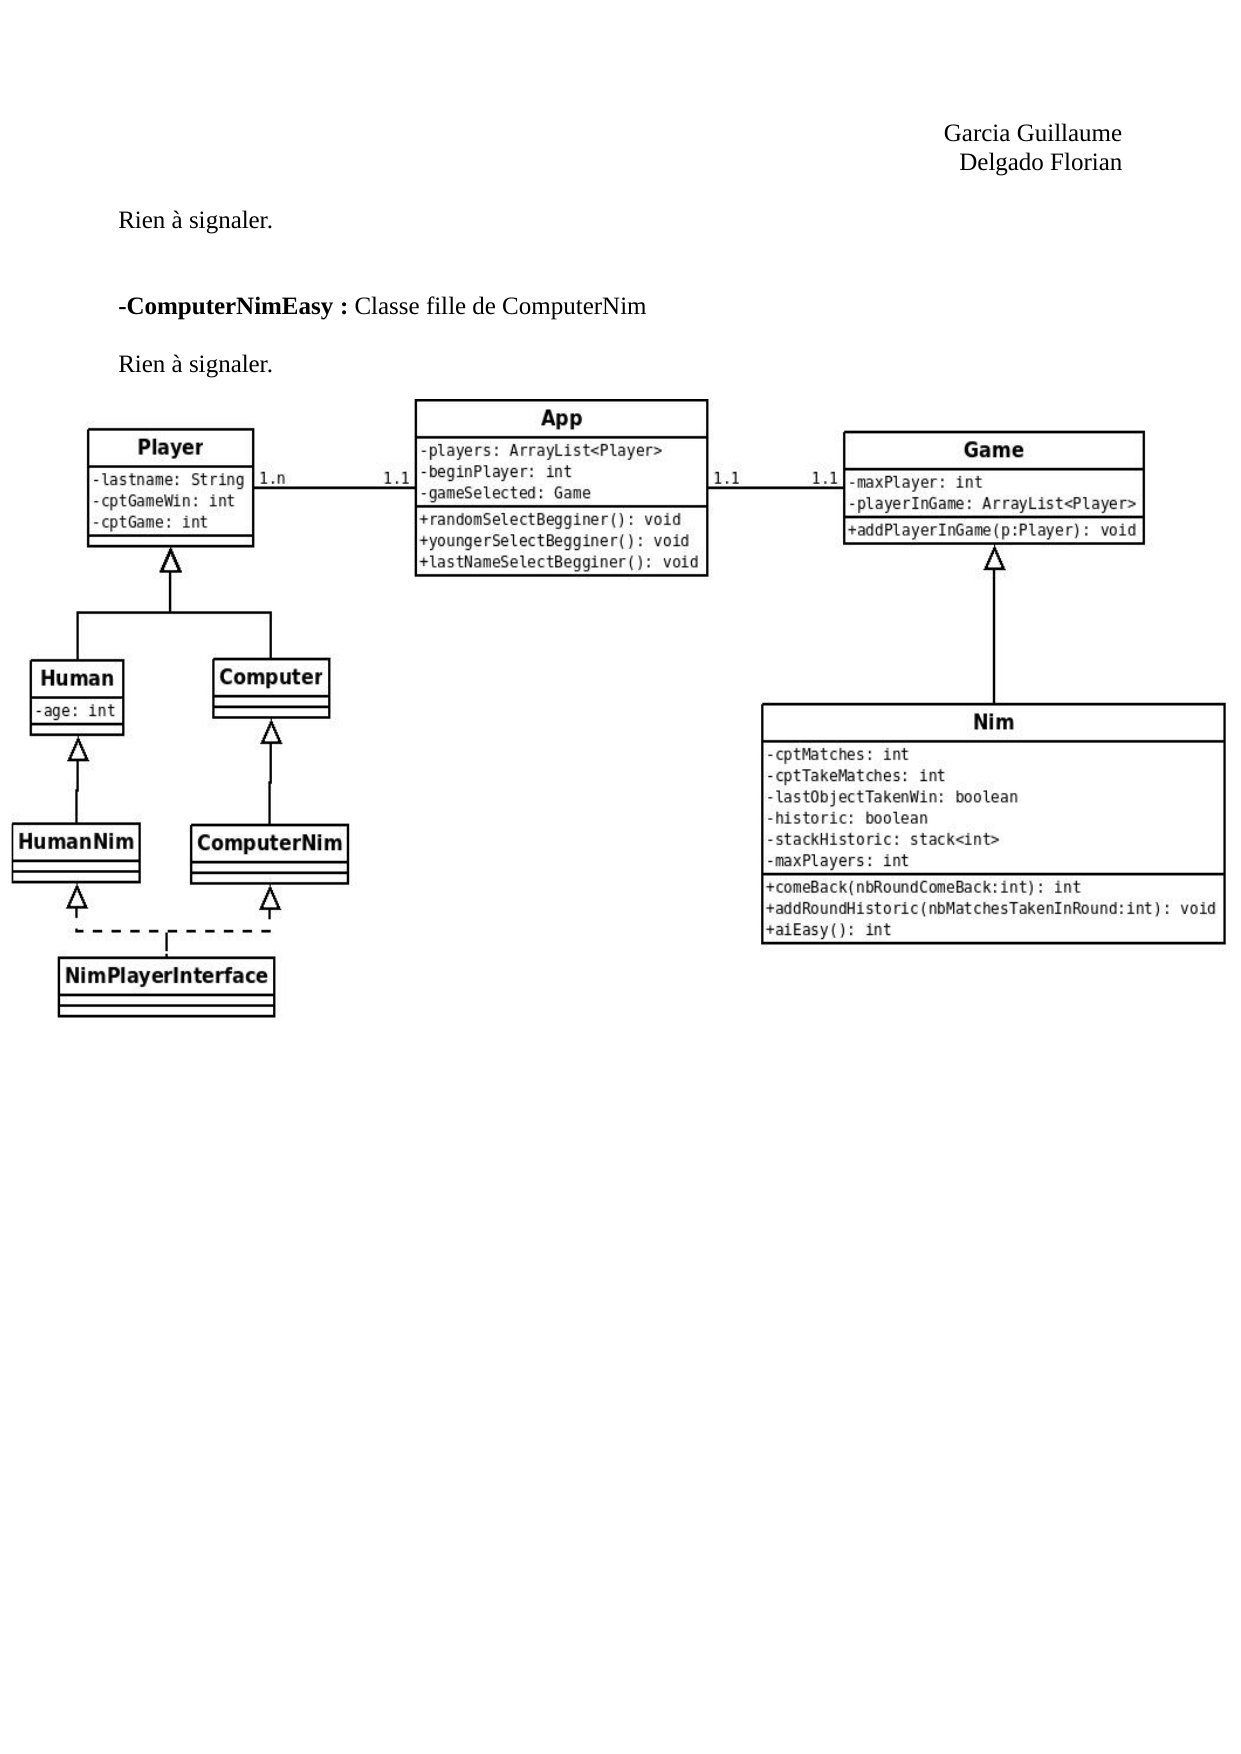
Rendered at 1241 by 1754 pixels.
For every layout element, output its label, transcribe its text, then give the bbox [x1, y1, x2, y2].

picture [11, 399, 1227, 1019]
text Rien à signaler. [118, 349, 1122, 378]
text Rien à signaler. [118, 205, 1122, 234]
text -ComputerNimEasy : Classe fille de ComputerNim [118, 291, 1122, 320]
